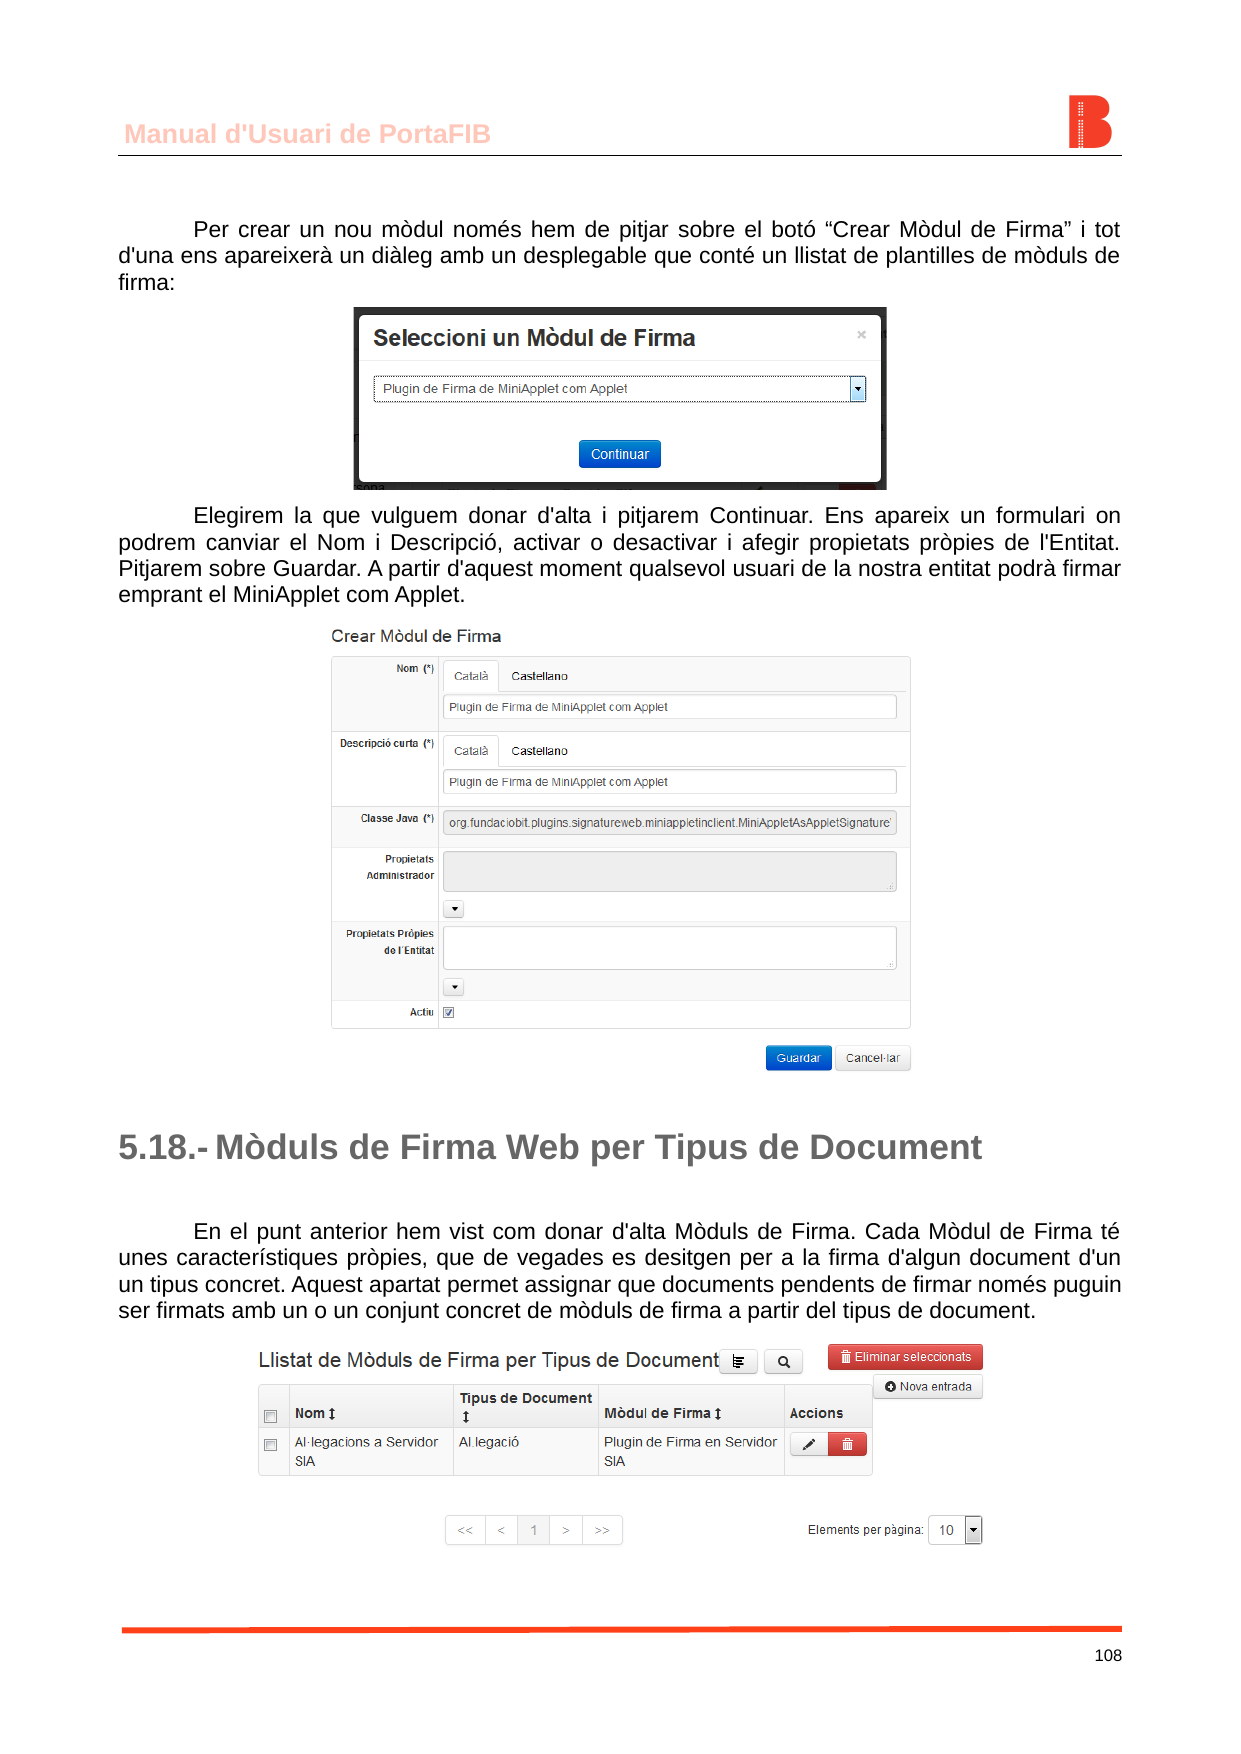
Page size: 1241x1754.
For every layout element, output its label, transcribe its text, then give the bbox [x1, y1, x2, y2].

picture [1063, 94, 1117, 150]
picture [323, 620, 917, 1075]
text Per crear un nou mòdul només hem de pitjar sobre el botó “Crear Mòdul de Firma” i tot d'una ens apareixerà un diàleg amb un desplegable que conté un llistat de plantilles de mòduls de firma: [118, 216, 1122, 295]
picture [250, 1336, 990, 1559]
text En el punt anterior hem vist com donar d'alta Mòduls de Firma. Cada Mòdul de Firma té unes característiques pròpies, que de vegades es desitgen per a la firma d'algun document d'un un tipus concret. Aquest apartat permet assignar que documents pendents de firmar només puguin ser firmats amb un o un conjunt concret de mòduls de firma a partir del tipus de document. [118, 1218, 1122, 1323]
picture [353, 307, 887, 490]
text Elegirem la que vulguem donar d'alta i pitjarem Continuar. Ens apareix un formulari on podrem canviar el Nom i Descripció, activar o desactivar i afegir propietats pròpies de l'Entitat. Pitjarem sobre Guardar. A partir d'aquest moment qualsevol usuari de la nostra entitat podrà firmar emprant el MiniApplet com Applet. [118, 502, 1122, 608]
subtitle Mòduls de Firma Web per Tipus de Document [118, 1126, 1122, 1167]
